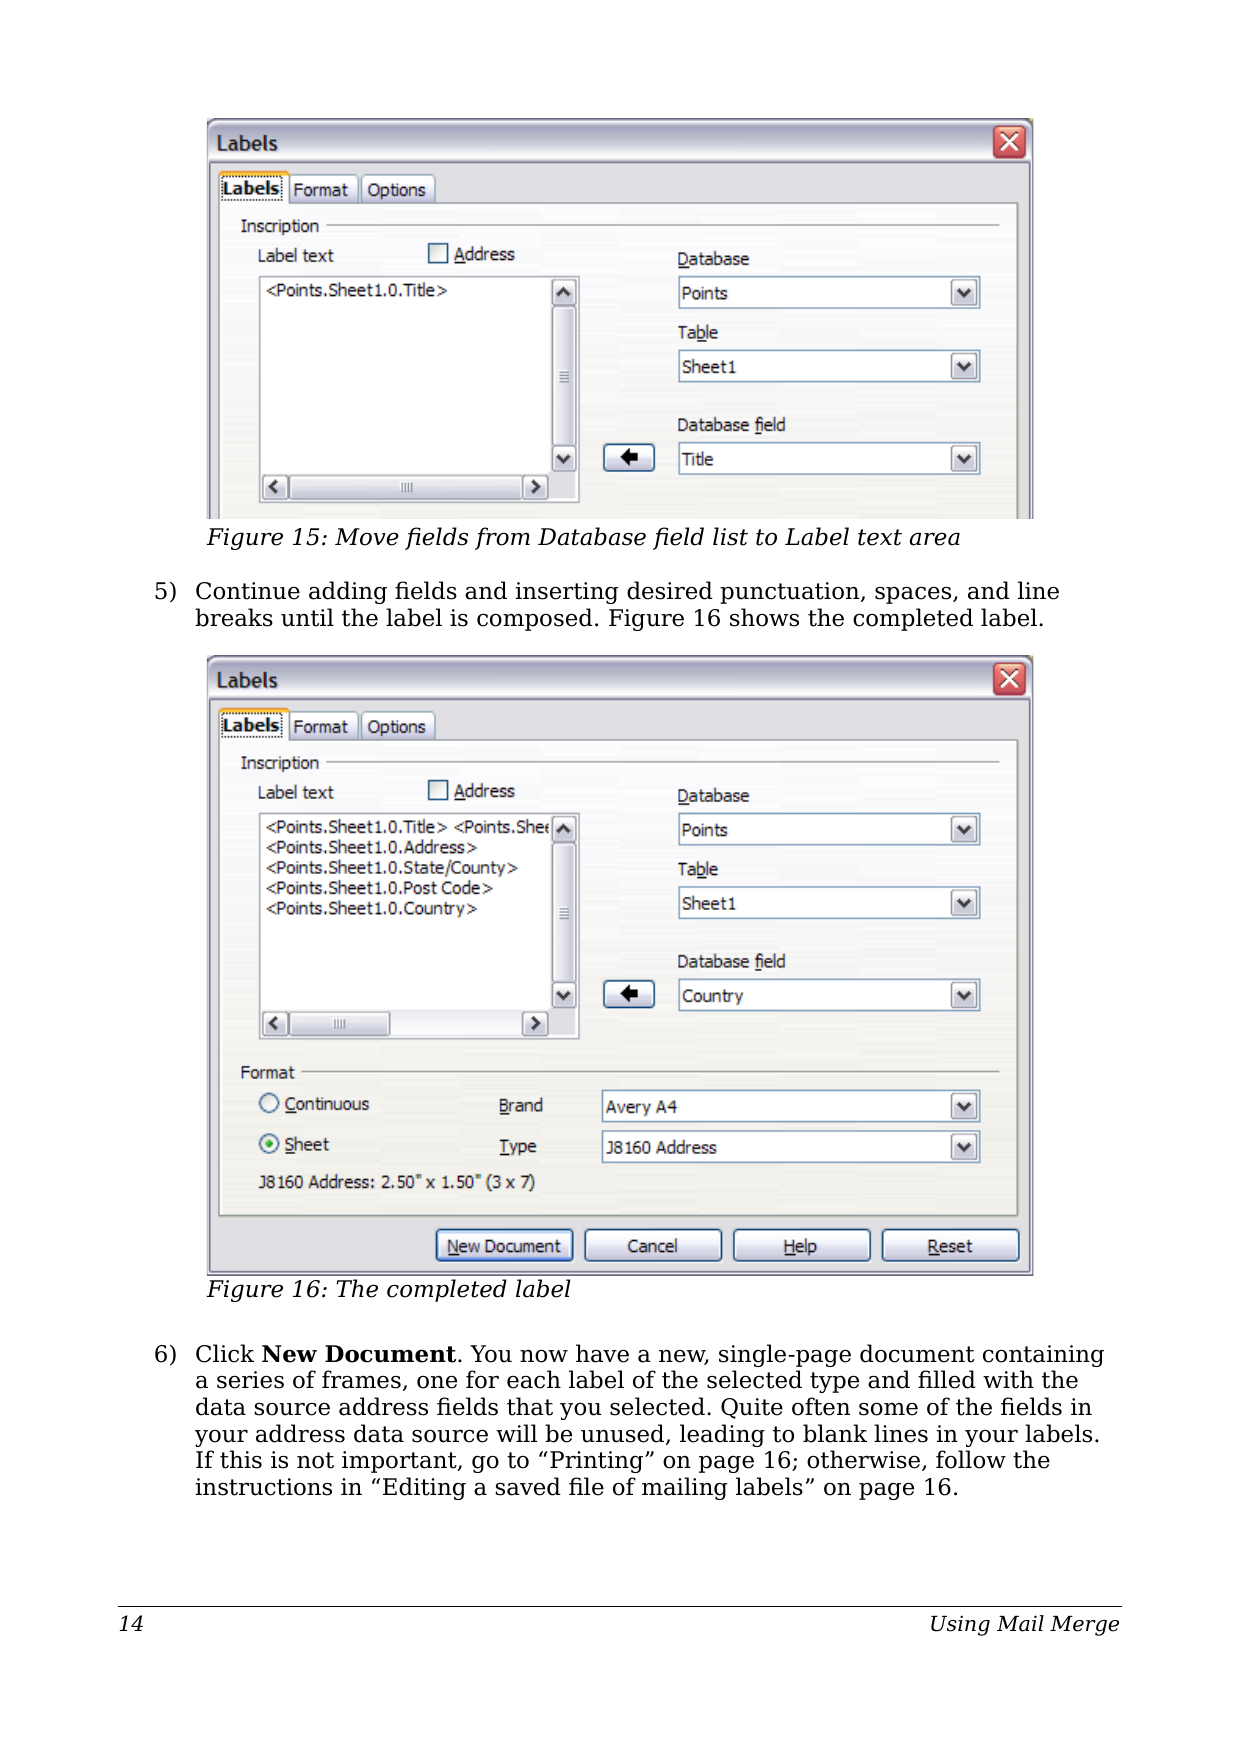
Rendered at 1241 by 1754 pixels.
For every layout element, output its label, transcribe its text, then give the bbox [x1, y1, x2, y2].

picture [206, 118, 1034, 519]
text Figure 16: The completed label [207, 1276, 1033, 1303]
text Figure 15: Move fields from Database field list to Label text area [207, 524, 1033, 551]
list Click New Document. You now have a new, single‑page document containing a series of frames, one for each label of the selected type and filled with the data source address fields that you selected. Quite often some of the fields in your address data source will be unused, leading to blank lines in your labels. If this is not important, go to “Printing” on page 16; otherwise, follow the instructions in “Editing a saved file of mailing labels” on page 16. [177, 1341, 1122, 1501]
picture [206, 655, 1034, 1276]
list Continue adding fields and inserting desired punctuation, spaces, and line breaks until the label is composed. Figure 16 shows the completed label. [177, 578, 1122, 631]
